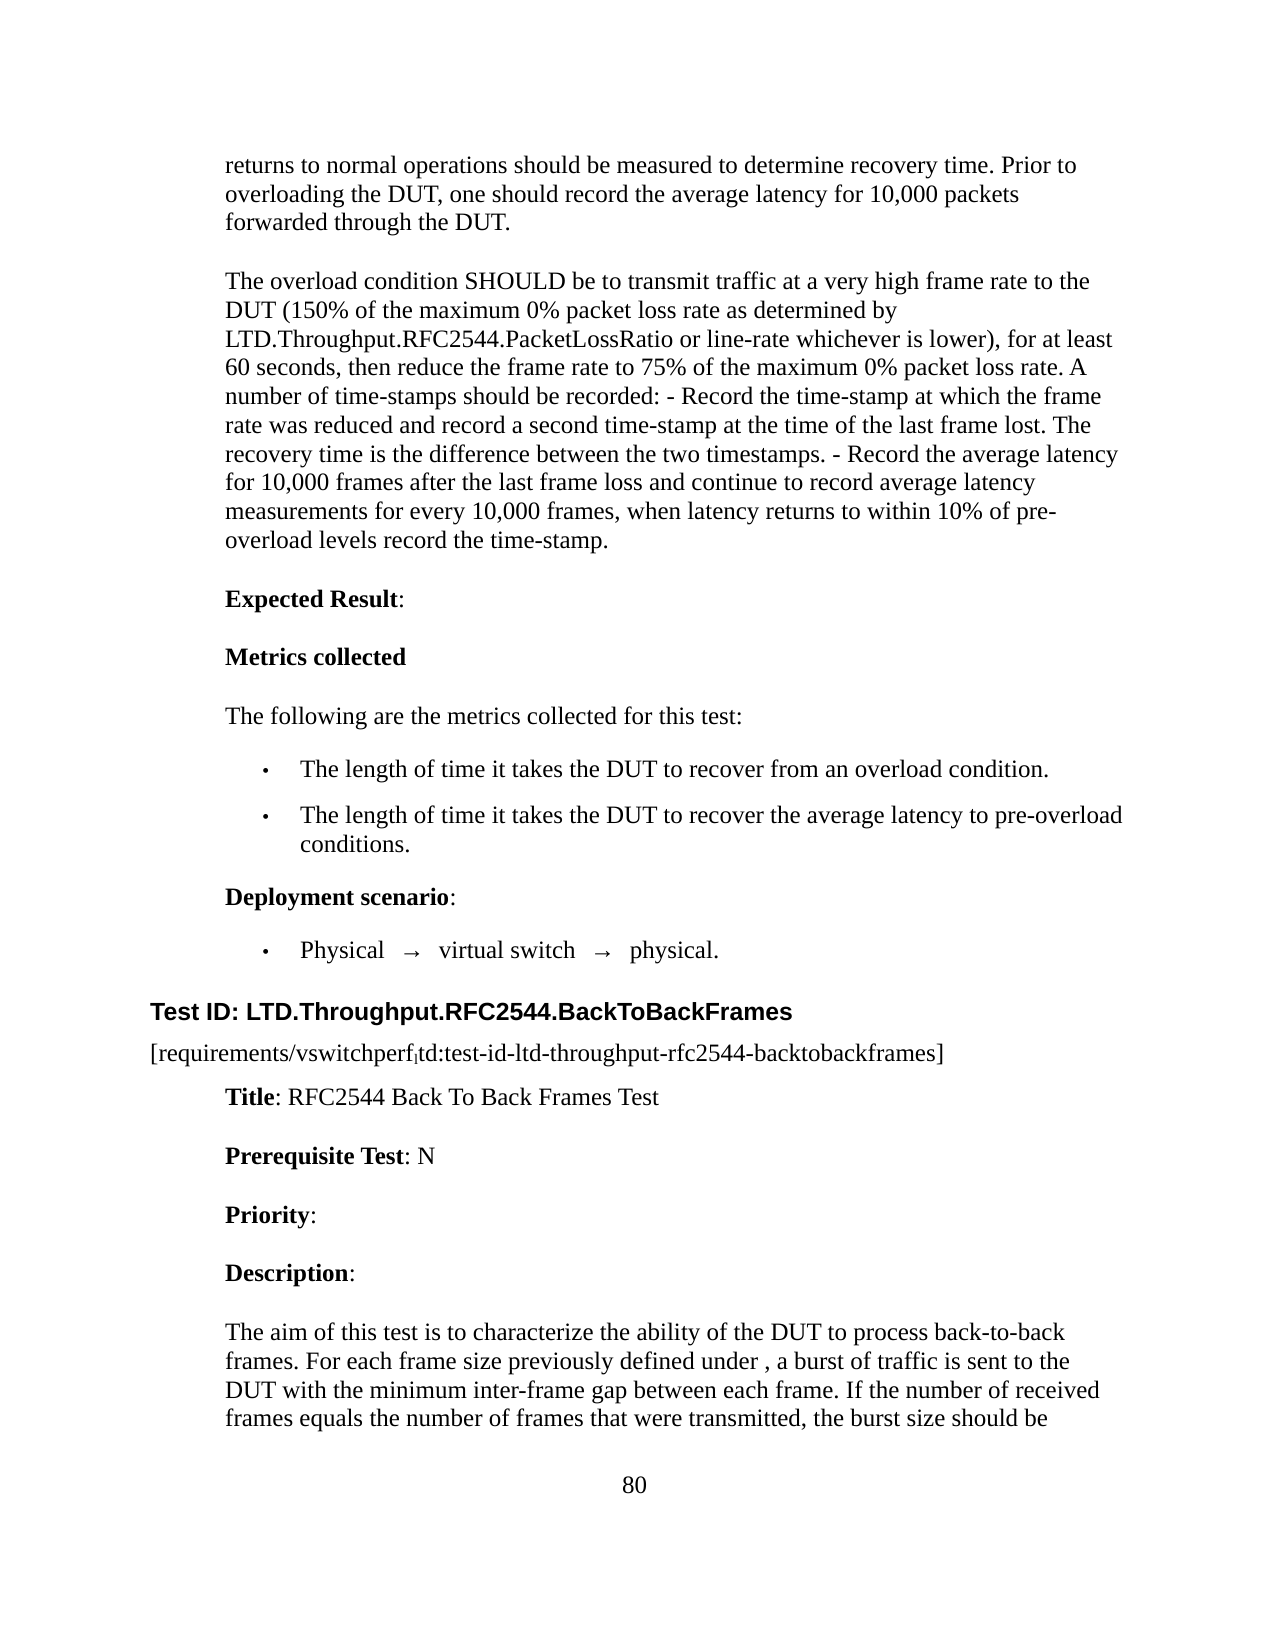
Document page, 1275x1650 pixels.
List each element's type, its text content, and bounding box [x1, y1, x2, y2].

subtitle Test ID: LTD.Throughput.RFC2544.BackToBackFrames [150, 997, 1125, 1026]
list The length of time it takes the DUT to recover from an overload condition. [262, 754, 1125, 783]
text Description: [225, 1258, 1125, 1287]
text The aim of this test is to characterize the ability of the DUT to process back-to-back frames. For each frame size previously defined under , a burst of traffic is sent to the DUT with the minimum inter-frame gap between each frame. If the number of received frames equals the number of frames that were transmitted, the burst size should be [225, 1317, 1125, 1432]
text Deployment scenario: [225, 882, 1125, 911]
text Prerequisite Test: N [225, 1141, 1125, 1170]
text Metrics collected [225, 642, 1125, 671]
text Title: RFC2544 Back To Back Frames Test [225, 1082, 1125, 1111]
list Physical → virtual switch → physical. [262, 935, 1125, 963]
list The length of time it takes the DUT to recover the average latency to pre-overload conditions. [262, 801, 1125, 858]
text [requirements/vswitchperfltd:test-id-ltd-throughput-rfc2544-backtobackframes] [150, 1038, 1125, 1067]
text The overload condition SHOULD be to transmit traffic at a very high frame rate to the DUT (150% of the maximum 0% packet loss rate as determined by LTD.Throughput.RFC2544.PacketLossRatio or line-rate whichever is lower), for at least 60 seconds, then reduce the frame rate to 75% of the maximum 0% packet loss rate. A number of time-stamps should be recorded: - Record the time-stamp at which the frame rate was reduced and record a second time-stamp at the time of the last frame lost. The recovery time is the difference between the two timestamps. - Record the average latency for 10,000 frames after the last frame loss and continue to record average latency measurements for every 10,000 frames, when latency returns to within 10% of pre-overload levels record the time-stamp. [225, 266, 1125, 554]
text returns to normal operations should be measured to determine recovery time. Prior to overloading the DUT, one should record the average latency for 10,000 packets forwarded through the DUT. [225, 150, 1125, 236]
text Priority: [225, 1200, 1125, 1228]
text Expected Result: [225, 584, 1125, 612]
text The following are the metrics collected for this test: [225, 701, 1125, 730]
